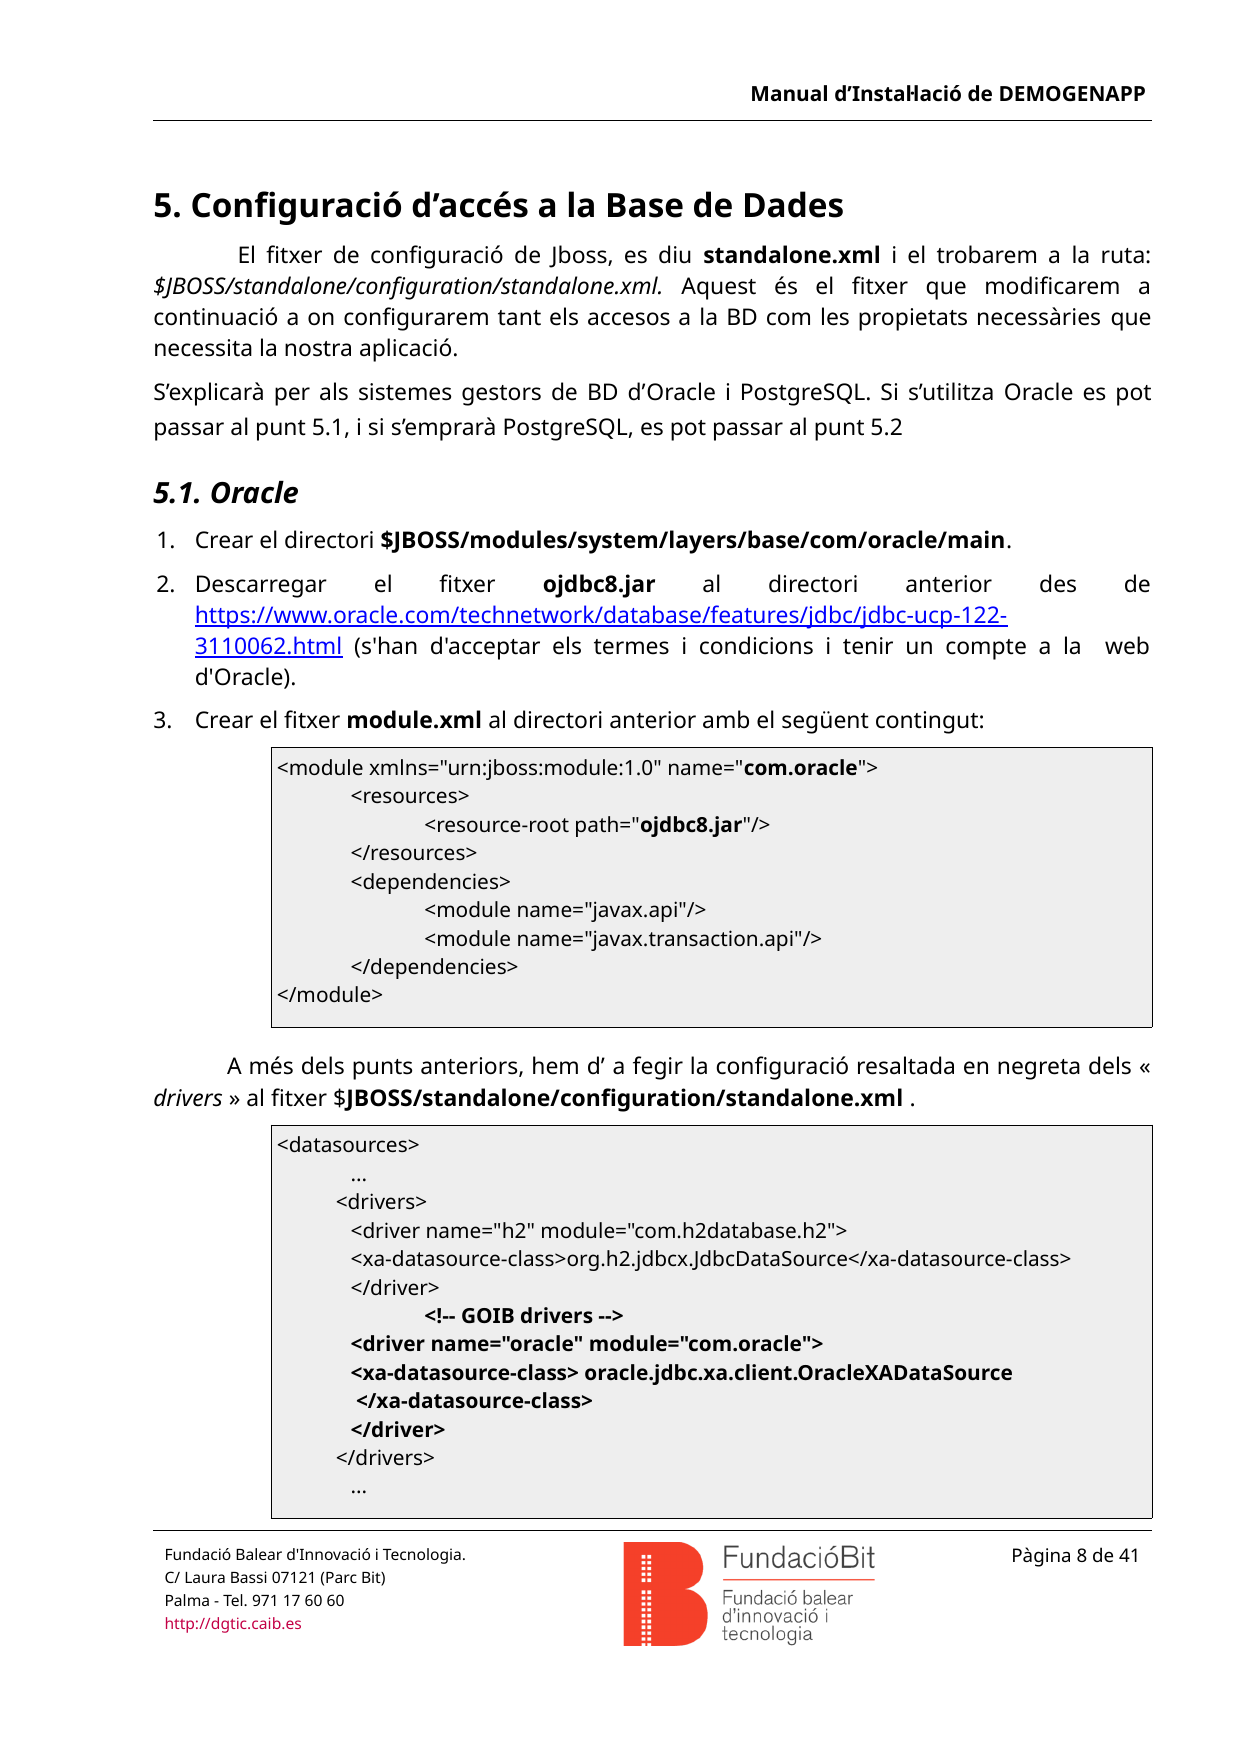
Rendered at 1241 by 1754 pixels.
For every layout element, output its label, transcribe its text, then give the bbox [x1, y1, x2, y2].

list Crear el fitxer module.xml al directori anterior amb el següent contingut: [153, 704, 1152, 736]
text El fitxer de configuració de Jboss, es diu standalone.xml i el trobarem a la ruta: $JBOSS/standalone/configuration/standalone.xml. Aquest és el fitxer que modificarem a continuació a on configurarem tant els accesos a la BD com les propietats necessàries que necessita la nostra aplicació. [153, 239, 1152, 364]
text S’explicarà per als sistemes gestors de BD d’Oracle i PostgreSQL. Si s’utilitza Oracle es pot passar al punt 5.1, i si s’emprarà PostgreSQL, es pot passar al punt 5.2 [153, 375, 1152, 443]
subtitle Oracle [153, 472, 1152, 512]
list Descarregar el fitxer ojdbc8.jar al directori anterior des de https://www.oracle.com/technetwork/database/features/jdbc/jdbc-ucp-122-3110062.html (s'han d'acceptar els termes i condicions i tenir un compte a la web d'Oracle). [156, 567, 1152, 692]
picture [623, 1542, 875, 1646]
list Crear el directori $JBOSS/modules/system/layers/base/com/oracle/main. [156, 524, 1152, 556]
text A més dels punts anteriors, hem d’ a fegir la configuració resaltada en negreta dels « drivers » al fitxer $JBOSS/standalone/configuration/standalone.xml . [153, 1050, 1152, 1113]
subtitle Configuració d’accés a la Base de Dades [153, 181, 1152, 227]
table_header <datasources> ... <drivers> <driver name="h2" module="com.h2database.h2"> <xa-datasource-class>org.h2.jdbcx.JdbcDataSource</xa-datasource-class> </driver> <!-- GOIB drivers --> <driver name="oracle" module="com.oracle"> <xa-datasource-class> oracle.jdbc.xa.client.OracleXADataSource </xa-datasource-class> </driver> </drivers> ... [272, 1126, 1152, 1518]
table_header <module xmlns="urn:jboss:module:1.0" name="com.oracle"> <resources> <resource-root path="ojdbc8.jar"/> </resources> <dependencies> <module name="javax.api"/> <module name="javax.transaction.api"/> </dependencies> </module> [272, 748, 1152, 1027]
